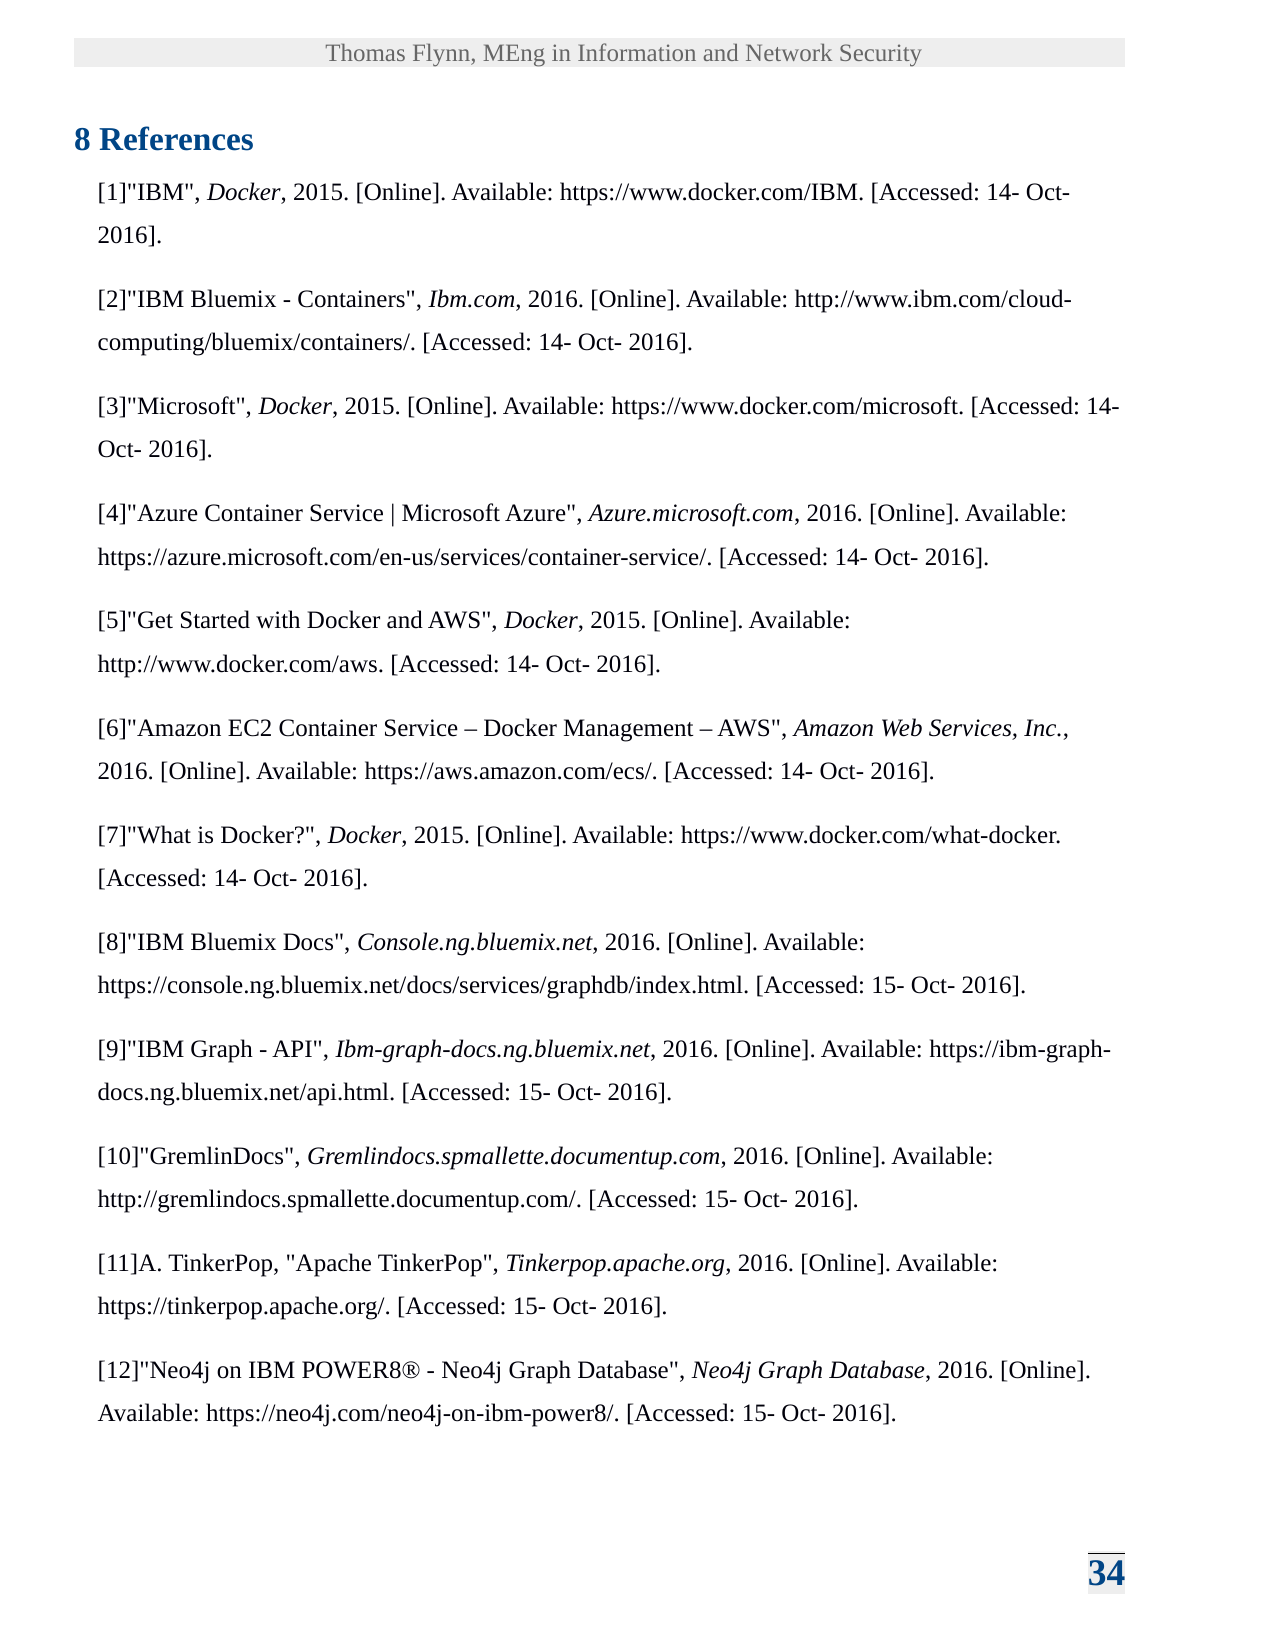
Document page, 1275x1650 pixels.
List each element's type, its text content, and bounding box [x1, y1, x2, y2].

text [12]"Neo4j on IBM POWER8® - Neo4j Graph Database", Neo4j Graph Database, 2016. [Online]. Available: https://neo4j.com/neo4j-on-ibm-power8/. [Accessed: 15- Oct- 2016]. [97, 1355, 1125, 1427]
text [8]"IBM Bluemix Docs", Console.ng.bluemix.net, 2016. [Online]. Available: https://console.ng.bluemix.net/docs/services/graphdb/index.html. [Accessed: 15- Oct- 2016]. [97, 927, 1125, 999]
text [5]"Get Started with Docker and AWS", Docker, 2015. [Online]. Available: http://www.docker.com/aws. [Accessed: 14- Oct- 2016]. [97, 606, 1125, 677]
text [7]"What is Docker?", Docker, 2015. [Online]. Available: https://www.docker.com/what-docker. [Accessed: 14- Oct- 2016]. [97, 820, 1125, 892]
text [6]"Amazon EC2 Container Service – Docker Management – AWS", Amazon Web Services, Inc., 2016. [Online]. Available: https://aws.amazon.com/ecs/. [Accessed: 14- Oct- 2016]. [97, 713, 1125, 784]
text [3]"Microsoft", Docker, 2015. [Online]. Available: https://www.docker.com/microsoft. [Accessed: 14- Oct- 2016]. [97, 391, 1125, 463]
text [11]A. TinkerPop, "Apache TinkerPop", Tinkerpop.apache.org, 2016. [Online]. Available: https://tinkerpop.apache.org/. [Accessed: 15- Oct- 2016]. [97, 1248, 1125, 1320]
text [10]"GremlinDocs", Gremlindocs.spmallette.documentup.com, 2016. [Online]. Available: http://gremlindocs.spmallette.documentup.com/. [Accessed: 15- Oct- 2016]. [97, 1141, 1125, 1213]
text [2]"IBM Bluemix - Containers", Ibm.com, 2016. [Online]. Available: http://www.ibm.com/cloud-computing/bluemix/containers/. [Accessed: 14- Oct- 2016]. [97, 284, 1125, 356]
subtitle 8 References [74, 120, 1125, 158]
text [9]"IBM Graph - API", Ibm-graph-docs.ng.bluemix.net, 2016. [Online]. Available: https://ibm-graph-docs.ng.bluemix.net/api.html. [Accessed: 15- Oct- 2016]. [97, 1034, 1125, 1106]
text [4]"Azure Container Service | Microsoft Azure", Azure.microsoft.com, 2016. [Online]. Available: https://azure.microsoft.com/en-us/services/container-service/. [Accessed: 14- Oct- 2016]. [97, 498, 1125, 570]
text [1]"IBM", Docker, 2015. [Online]. Available: https://www.docker.com/IBM. [Accessed: 14- Oct- 2016]. [97, 177, 1125, 249]
